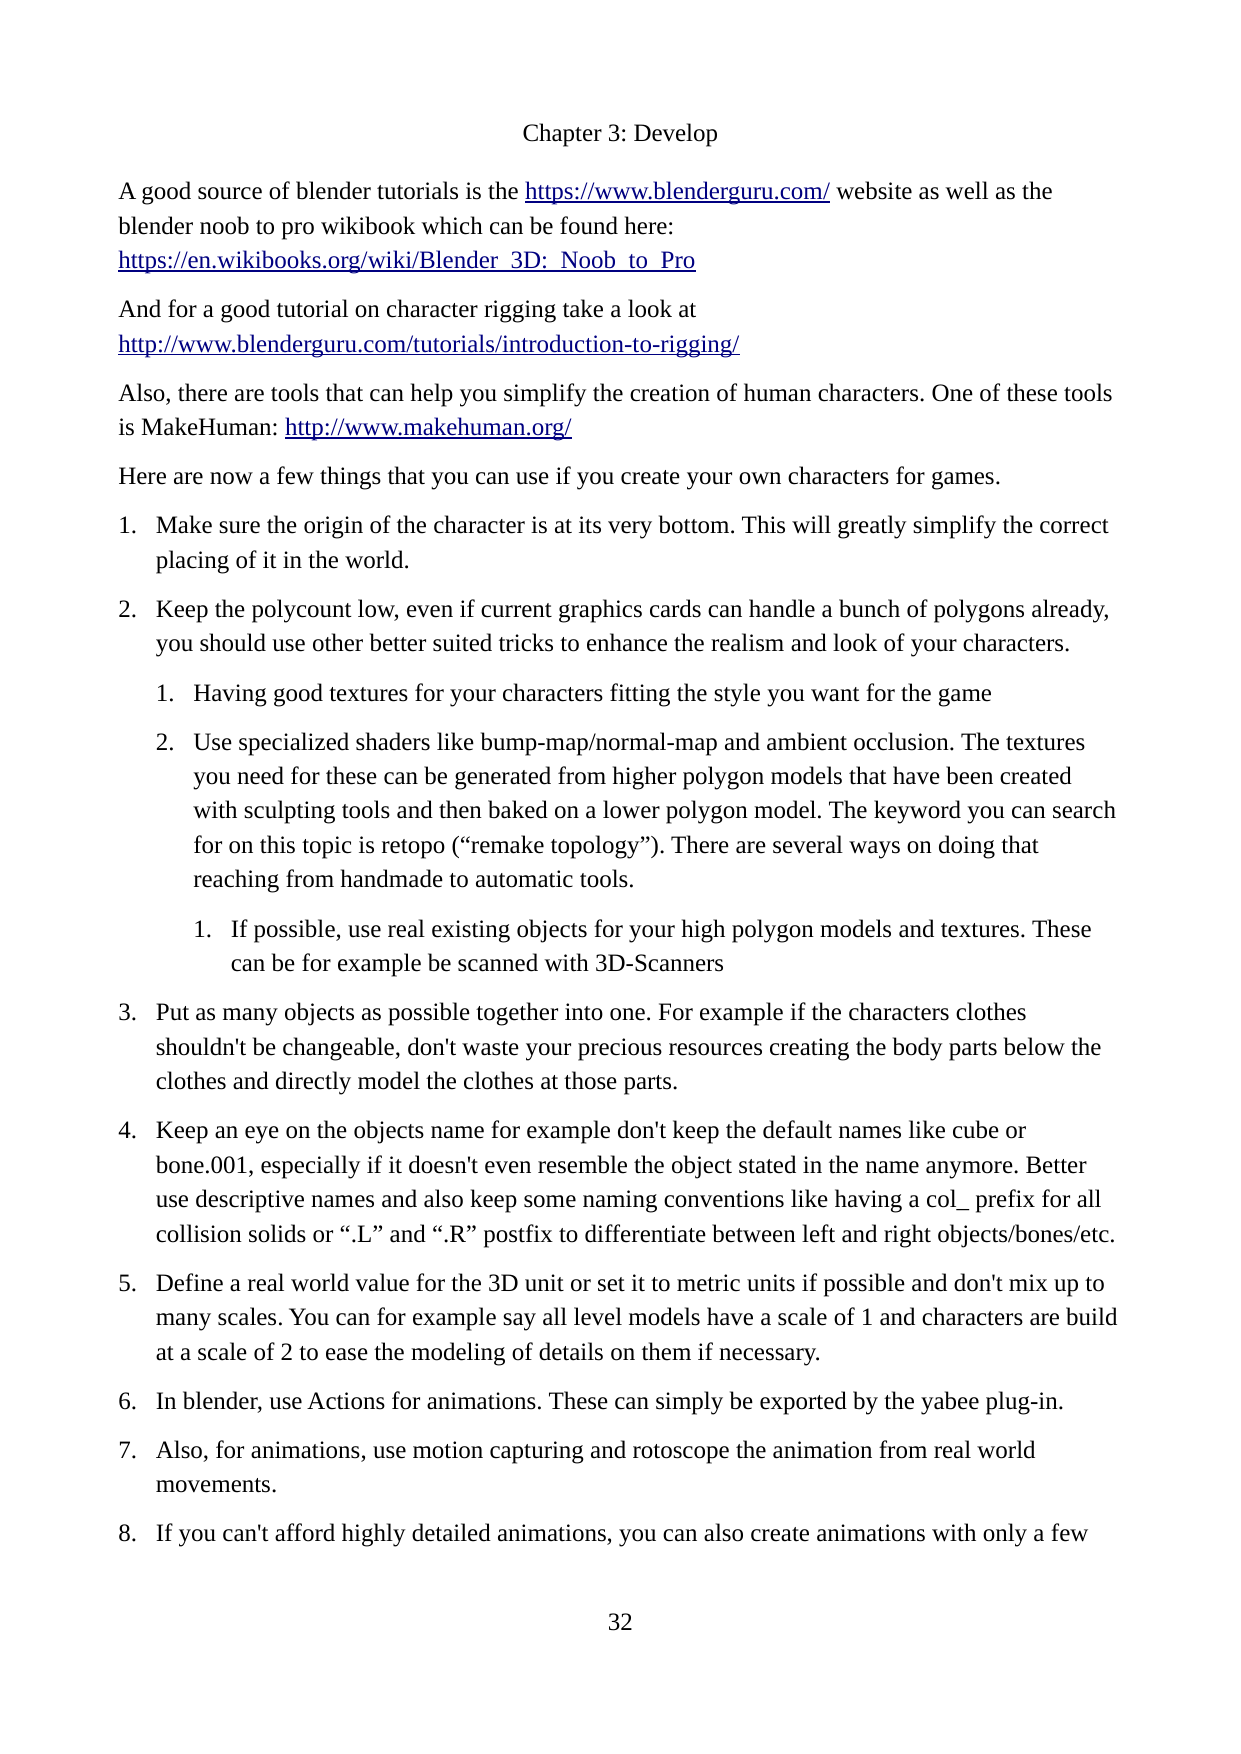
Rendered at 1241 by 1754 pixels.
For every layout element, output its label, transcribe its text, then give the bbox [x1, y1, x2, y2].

list If you can't afford highly detailed animations, you can also create animations with only a few [118, 1518, 1122, 1547]
list If possible, use real existing objects for your high polygon models and textures. These can be for example be scanned with 3D-Scanners [193, 914, 1122, 977]
list Put as many objects as possible together into one. For example if the characters clothes shouldn't be changeable, don't waste your precious resources creating the body parts below the clothes and directly model the clothes at those parts. [118, 997, 1122, 1095]
list Keep an eye on the objects name for example don't keep the default names like cube or bone.001, especially if it doesn't even resemble the object stated in the name anymore. Better use descriptive names and also keep some naming conventions like having a col_ prefix for all collision solids or “.L” and “.R” postfix to differentiate between left and right objects/bones/etc. [118, 1115, 1122, 1247]
text And for a good tutorial on character rigging take a look at http://www.blenderguru.com/tutorials/introduction-to-rigging/ [118, 294, 1122, 358]
list Make sure the origin of the character is at its very bottom. This will greatly simplify the correct placing of it in the world. [118, 511, 1122, 574]
list Define a real world value for the 3D unit or set it to metric units if possible and don't mix up to many scales. You can for example say all level models have a scale of 1 and characters are build at a scale of 2 to ease the modeling of details on them if necessary. [118, 1268, 1122, 1365]
list Keep the polycount low, even if current graphics cards can handle a bunch of polygons already, you should use other better suited tricks to enhance the realism and look of your characters. [118, 594, 1122, 657]
list Also, for animations, use motion capturing and rotoscope the animation from real world movements. [118, 1435, 1122, 1498]
list In blender, use Actions for animations. These can simply be exported by the yabee plug-in. [118, 1386, 1122, 1414]
list Having good textures for your characters fitting the style you want for the game [156, 678, 1122, 706]
list Use specialized shaders like bump-map/normal-map and ambient occlusion. The textures you need for these can be generated from higher polygon models that have been created with sculpting tools and then baked on a lower polygon model. The keyword you can search for on this topic is retopo (“remake topology”). There are several ways on doing that reaching from handmade to automatic tools. [156, 727, 1122, 893]
text A good source of blender tutorials is the https://www.blenderguru.com/ website as well as the blender noob to pro wikibook which can be found here: https://en.wikibooks.org/wiki/Blender_3D:_Noob_to_Pro [118, 176, 1122, 274]
text Also, there are tools that can help you simplify the creation of human characters. One of these tools is MakeHuman: http://www.makehuman.org/ [118, 378, 1122, 441]
text Here are now a few things that you can use if you create your own characters for games. [118, 461, 1122, 490]
